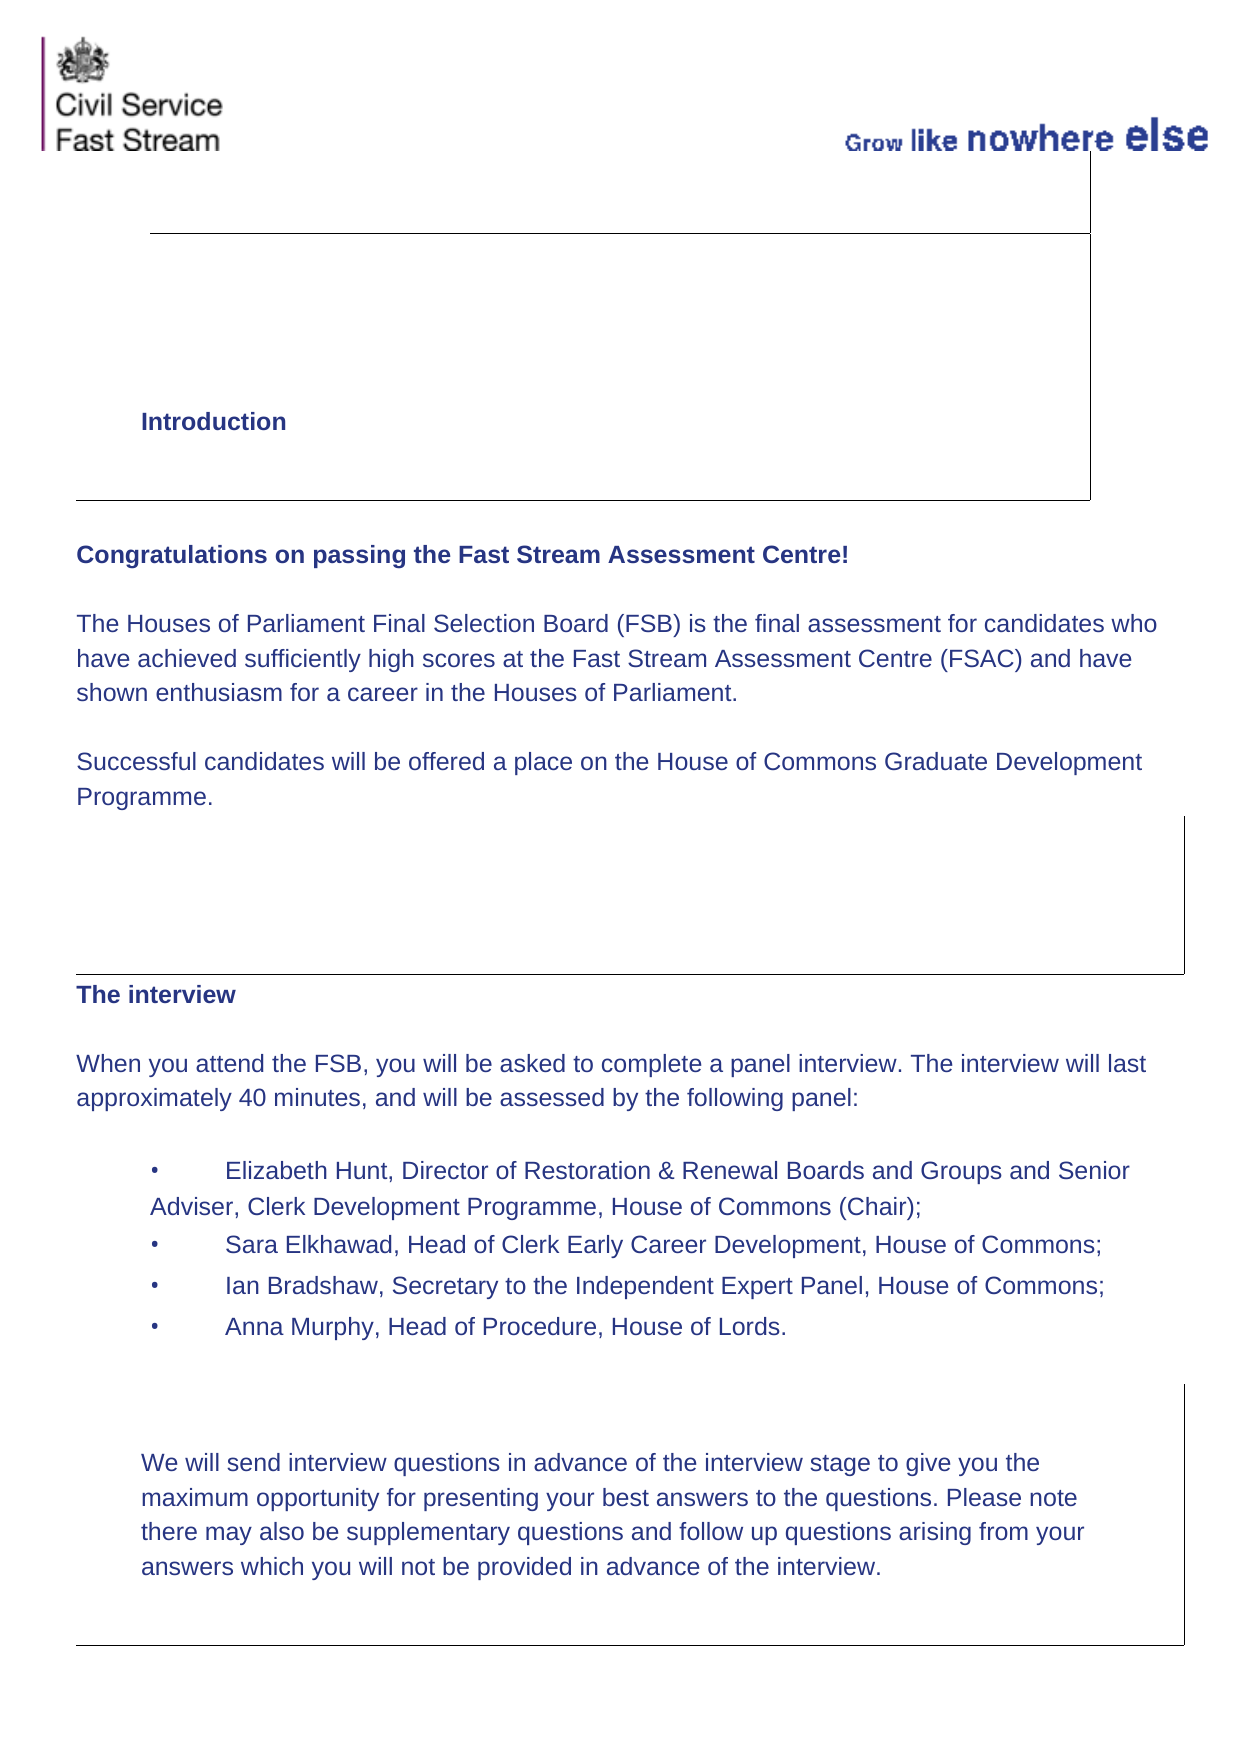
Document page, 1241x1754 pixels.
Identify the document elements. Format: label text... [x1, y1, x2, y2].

text We will send interview questions in advance of the interview stage to give you the maximum opportunity for presenting your best answers to the questions. Please note there may also be supplementary questions and follow up questions arising from your answers which you will not be provided in advance of the interview. [76, 1383, 1184, 1645]
text The Houses of Parliament Final Selection Board (FSB) is the final assessment for candidates who have achieved sufficiently high scores at the Fast Stream Assessment Centre (FSAC) and have shown enthusiasm for a career in the Houses of Parliament. [76, 609, 1184, 707]
text When you attend the FSB, you will be asked to complete a panel interview. The interview will last approximately 40 minutes, and will be assessed by the following panel: [76, 1049, 1184, 1112]
text Successful candidates will be offered a place on the House of Commons Graduate Development Programme. [76, 747, 1184, 811]
list Ian Bradshaw, Secretary to the Independent Expert Panel, House of Commons; [150, 1267, 1184, 1301]
list Anna Murphy, Head of Procedure, House of Lords. [150, 1308, 1184, 1342]
text Congratulations on passing the Fast Stream Assessment Centre! [76, 540, 1184, 569]
list Elizabeth Hunt, Director of Restoration & Renewal Boards and Groups and Senior Adviser, Clerk Development Programme, House of Commons (Chair); [150, 1152, 1184, 1221]
list Sara Elkhawad, Head of Clerk Early Career Development, House of Commons; [150, 1227, 1184, 1261]
text The interview [76, 980, 1184, 1009]
text Introduction [76, 342, 1090, 500]
